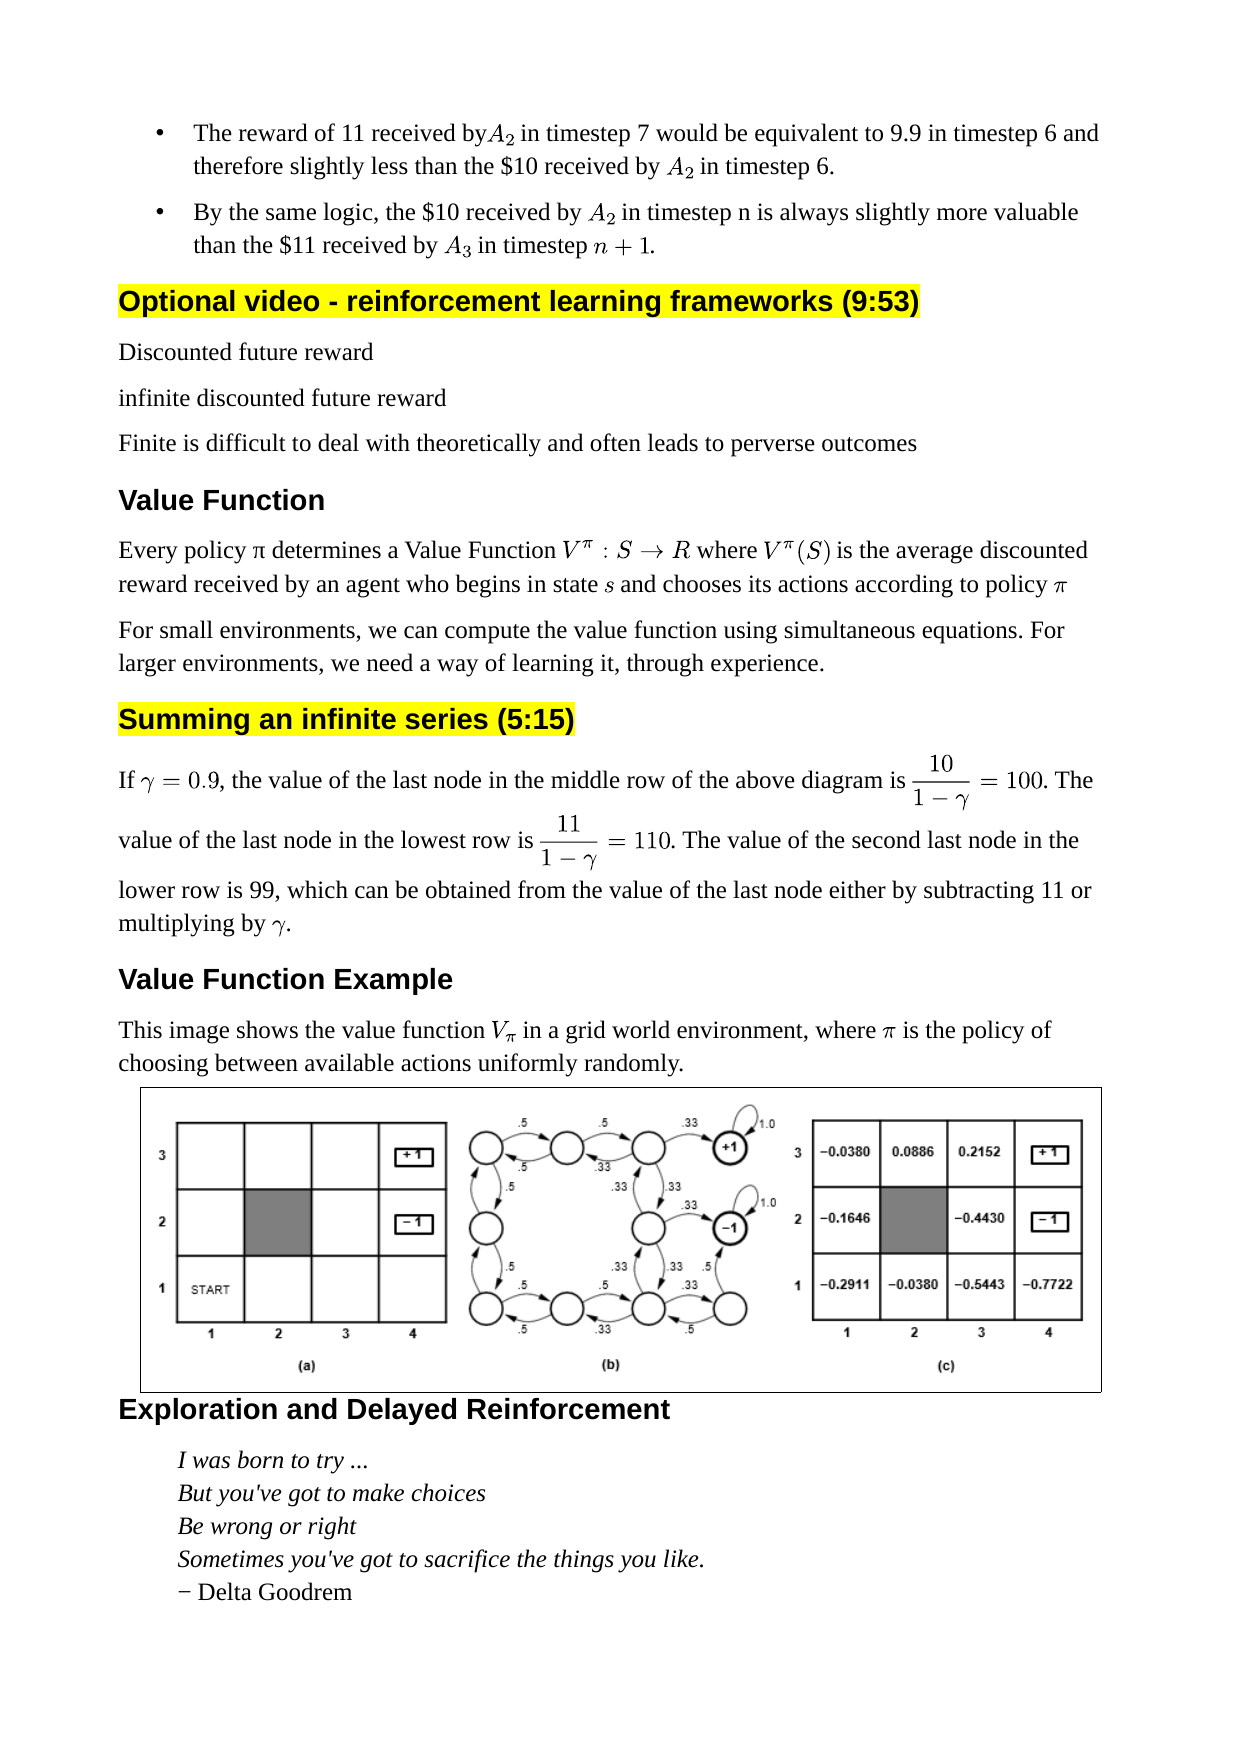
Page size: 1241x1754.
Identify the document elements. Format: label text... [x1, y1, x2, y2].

text For small environments, we can compute the value function using simultaneous equations. For larger environments, we need a way of learning it, through experience. [118, 615, 1122, 677]
text Every policy π determines a Value Function where is the average discounted reward received by an agent who begins in state and chooses its actions according to policy [118, 535, 1122, 598]
list The reward of 11 received by in timestep 7 would be equivalent to 9.9 in timestep 6 and therefore slightly less than the $10 received by in timestep 6. [156, 118, 1122, 180]
subtitle Value Function [118, 483, 1122, 516]
subtitle Value Function Example [118, 962, 1122, 996]
subtitle Exploration and Delayed Reinforcement [118, 1390, 1122, 1426]
text If , the value of the last node in the middle row of the above diagram is . The value of the last node in the lowest row is . The value of the second last node in the lower row is 99, which can be obtained from the value of the last node either by subtracting 11 or multiplying by . [118, 755, 1122, 937]
text Discounted future reward [118, 337, 1122, 365]
text Finite is difficult to deal with theoretically and often leads to perverse outcomes [118, 428, 1122, 457]
text I was born to try ... But you've got to make choices Be wrong or right Sometimes you've got to sacrifice the things you like. − Delta Goodrem [177, 1445, 1063, 1606]
list By the same logic, the $10 received by in timestep n is always slightly more valuable than the $11 received by in timestep . [156, 197, 1122, 259]
text This image shows the value function in a grid world environment, where is the policy of choosing between available actions uniformly randomly. [118, 1015, 1122, 1076]
picture [142, 1090, 1098, 1390]
subtitle Summing an infinite series (5:15) [118, 702, 1122, 736]
subtitle Optional video - reinforcement learning frameworks (9:53) [118, 284, 1122, 318]
text infinite discounted future reward [118, 383, 1122, 411]
